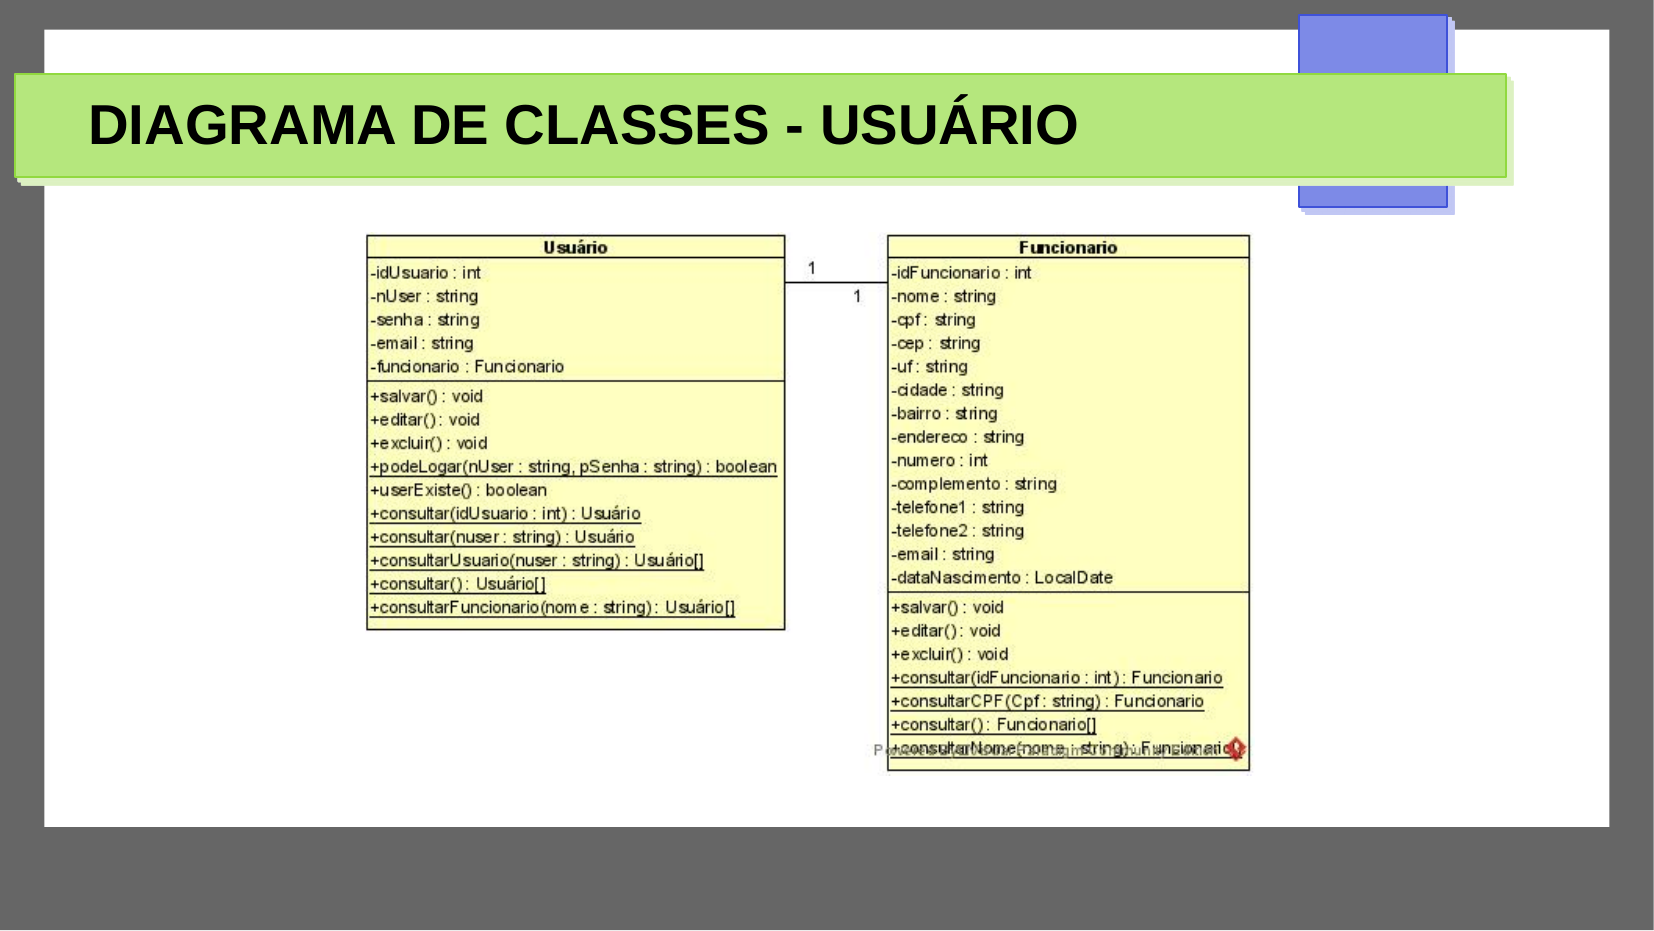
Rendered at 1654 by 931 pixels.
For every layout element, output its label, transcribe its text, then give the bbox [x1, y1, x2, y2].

picture [365, 232, 1255, 776]
title Diagrama de classes - usuário [88, 73, 1506, 178]
